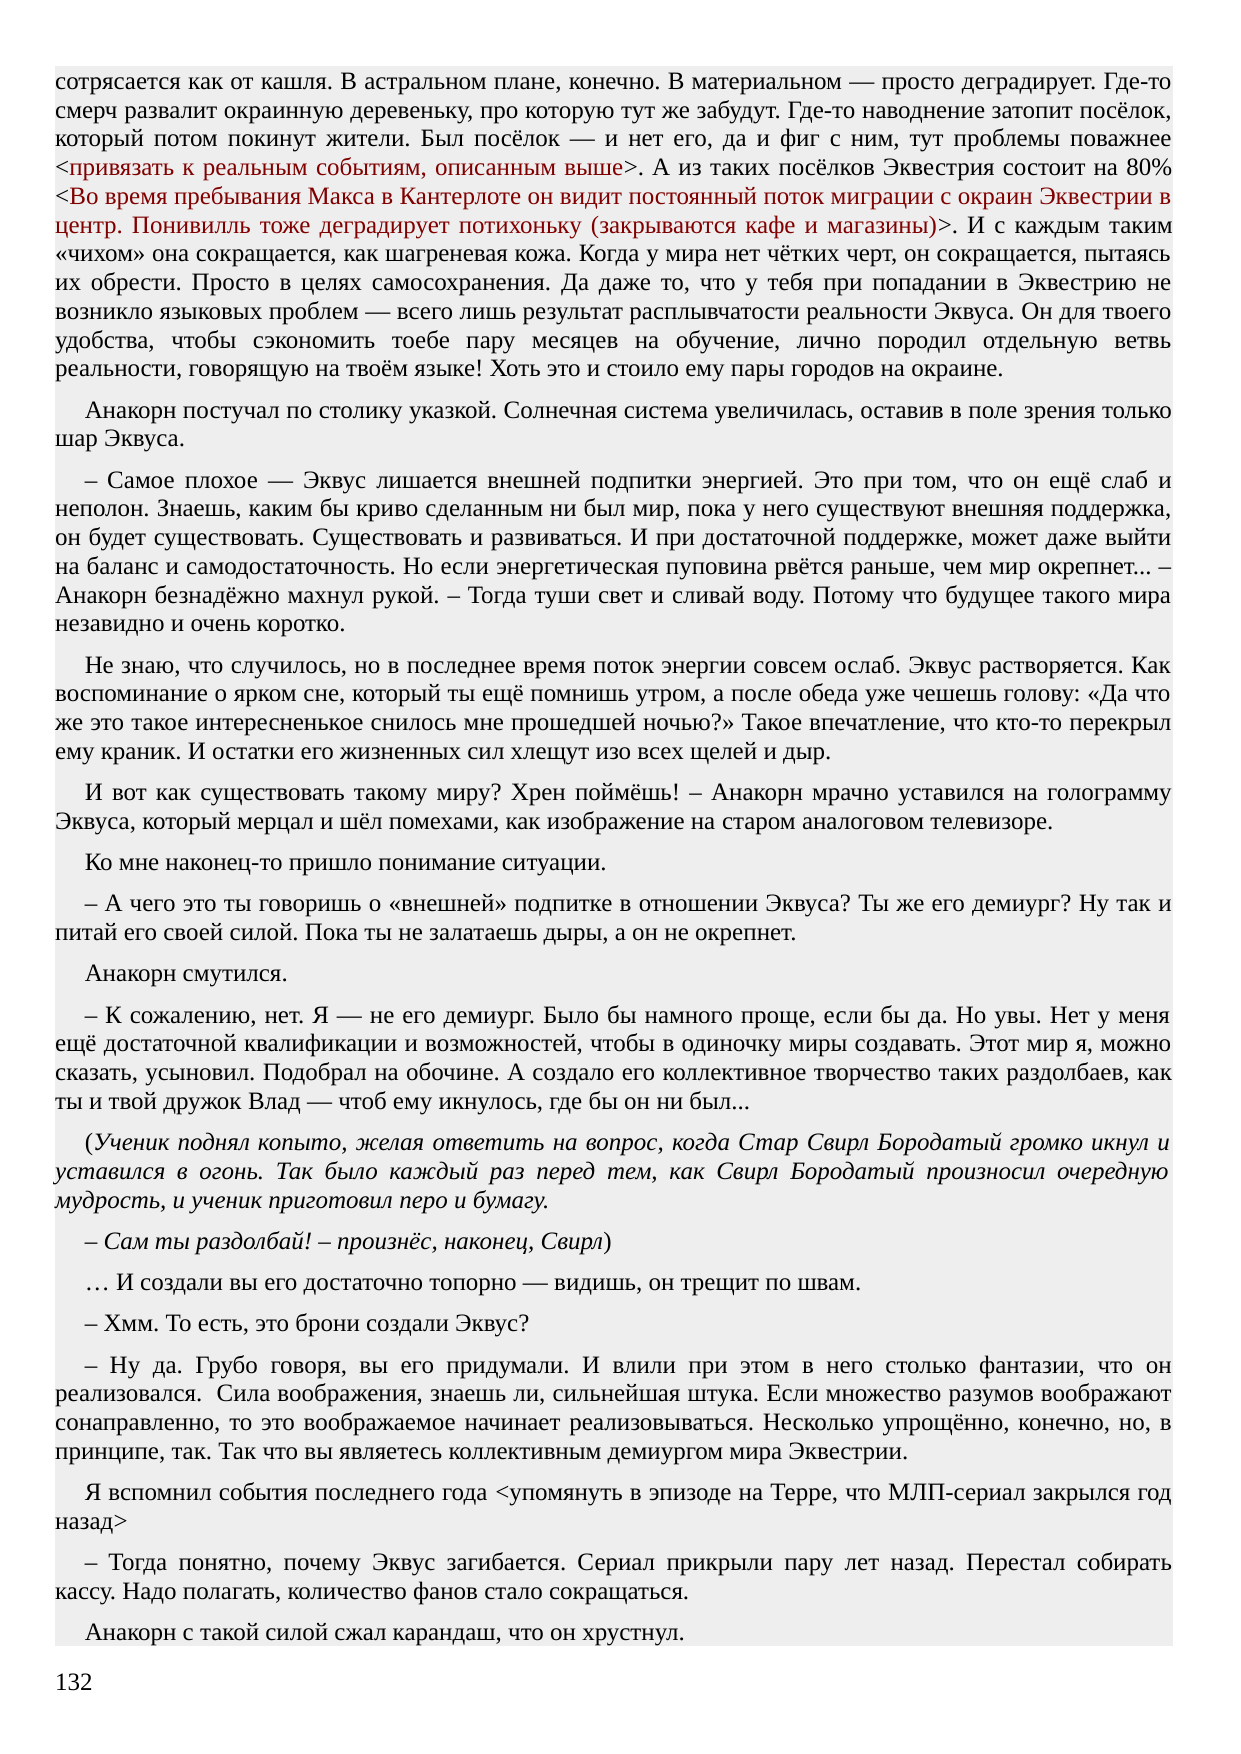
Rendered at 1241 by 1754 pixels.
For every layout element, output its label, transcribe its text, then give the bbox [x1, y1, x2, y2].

text – А чего это ты говоришь о «внешней» подпитке в отношении Эквуса? Ты же его демиург? Ну так и питай его своей силой. Пока ты не залатаешь дыры, а он не окрепнет. [55, 888, 1173, 946]
text – Самое плохое — Эквус лишается внешней подпитки энергией. Это при том, что он ещё слаб и неполон. Знаешь, каким бы криво сделанным ни был мир, пока у него существуют внешняя поддержка, он будет существовать. Существовать и развиваться. И при достаточной поддержке, может даже выйти на баланс и самодостаточность. Но если энергетическая пуповина рвётся раньше, чем мир окрепнет... – Анакорн безнадёжно махнул рукой. – Тогда туши свет и сливай воду. Потому что будущее такого мира незавидно и очень коротко. [55, 465, 1173, 637]
text Ко мне наконец-то пришло понимание ситуации. [55, 847, 1173, 876]
text – К сожалению, нет. Я — не его демиург. Было бы намного проще, если бы да. Но увы. Нет у меня ещё достаточной квалификации и возможностей, чтобы в одиночку миры создавать. Этот мир я, можно сказать, усыновил. Подобрал на обочине. А создало его коллективное творчество таких раздолбаев, как ты и твой дружок Влад — чтоб ему икнулось, где бы он ни был... [55, 1000, 1173, 1115]
text (Ученик поднял копыто, желая ответить на вопрос, когда Стар Свирл Бородатый громко икнул и уставился в огонь. Так было каждый раз перед тем, как Свирл Бородатый произносил очередную мудрость, и ученик приготовил перо и бумагу. [55, 1127, 1173, 1213]
text И вот как существовать такому миру? Хрен поймёшь! – Анакорн мрачно уставился на голограмму Эквуса, который мерцал и шёл помехами, как изображение на старом аналоговом телевизоре. [55, 777, 1173, 835]
text – Ну да. Грубо говоря, вы его придумали. И влили при этом в него столько фантазии, что он реализовался. Сила воображения, знаешь ли, сильнейшая штука. Если множество разумов воображают сонаправленно, то это воображаемое начинает реализовываться. Несколько упрощённо, конечно, но, в принципе, так. Так что вы являетесь коллективным демиургом мира Эквестрии. [55, 1350, 1173, 1465]
text … И создали вы его достаточно топорно — видишь, он трещит по швам. [55, 1267, 1173, 1296]
text сотрясается как от кашля. В астральном плане, конечно. В материальном — просто деградирует. Где-то смерч развалит окраинную деревеньку, про которую тут же забудут. Где-то наводнение затопит посёлок, который потом покинут жители. Был посёлок — и нет его, да и фиг с ним, тут проблемы поважнее <привязать к реальным событиям, описанным выше>. А из таких посёлков Эквестрия состоит на 80% <Во время пребывания Макса в Кантерлоте он видит постоянный поток миграции с окраин Эквестрии в центр. Понивилль тоже деградирует потихоньку (закрываются кафе и магазины)>. И с каждым таким «чихом» она сокращается, как шагреневая кожа. Когда у мира нет чётких черт, он сокращается, пытаясь их обрести. Просто в целях самосохранения. Да даже то, что у тебя при попадании в Эквестрию не возникло языковых проблем — всего лишь результат расплывчатости реальности Эквуса. Он для твоего удобства, чтобы сэкономить тоебе пару месяцев на обучение, лично породил отдельную ветвь реальности, говорящую на твоём языке! Хоть это и стоило ему пары городов на окраине. [55, 66, 1173, 382]
text – Хмм. То есть, это брони создали Эквус? [55, 1308, 1173, 1337]
text Не знаю, что случилось, но в последнее время поток энергии совсем ослаб. Эквус растворяется. Как воспоминание о ярком сне, который ты ещё помнишь утром, а после обеда уже чешешь голову: «Да что же это такое интересненькое снилось мне прошедшей ночью?» Такое впечатление, что кто-то перекрыл ему краник. И остатки его жизненных сил хлещут изо всех щелей и дыр. [55, 650, 1173, 765]
text Я вспомнил события последнего года <упомянуть в эпизоде на Терре, что МЛП-сериал закрылся год назад> [55, 1477, 1173, 1535]
text Анакорн с такой силой сжал карандаш, что он хрустнул. [55, 1617, 1173, 1646]
text – Сам ты раздолбай! – произнёс, наконец, Свирл) [55, 1226, 1173, 1255]
text – Тогда понятно, почему Эквус загибается. Сериал прикрыли пару лет назад. Перестал собирать кассу. Надо полагать, количество фанов стало сокращаться. [55, 1547, 1173, 1605]
text Анакорн постучал по столику указкой. Солнечная система увеличилась, оставив в поле зрения только шар Эквуса. [55, 395, 1173, 452]
text Анакорн смутился. [55, 958, 1173, 987]
